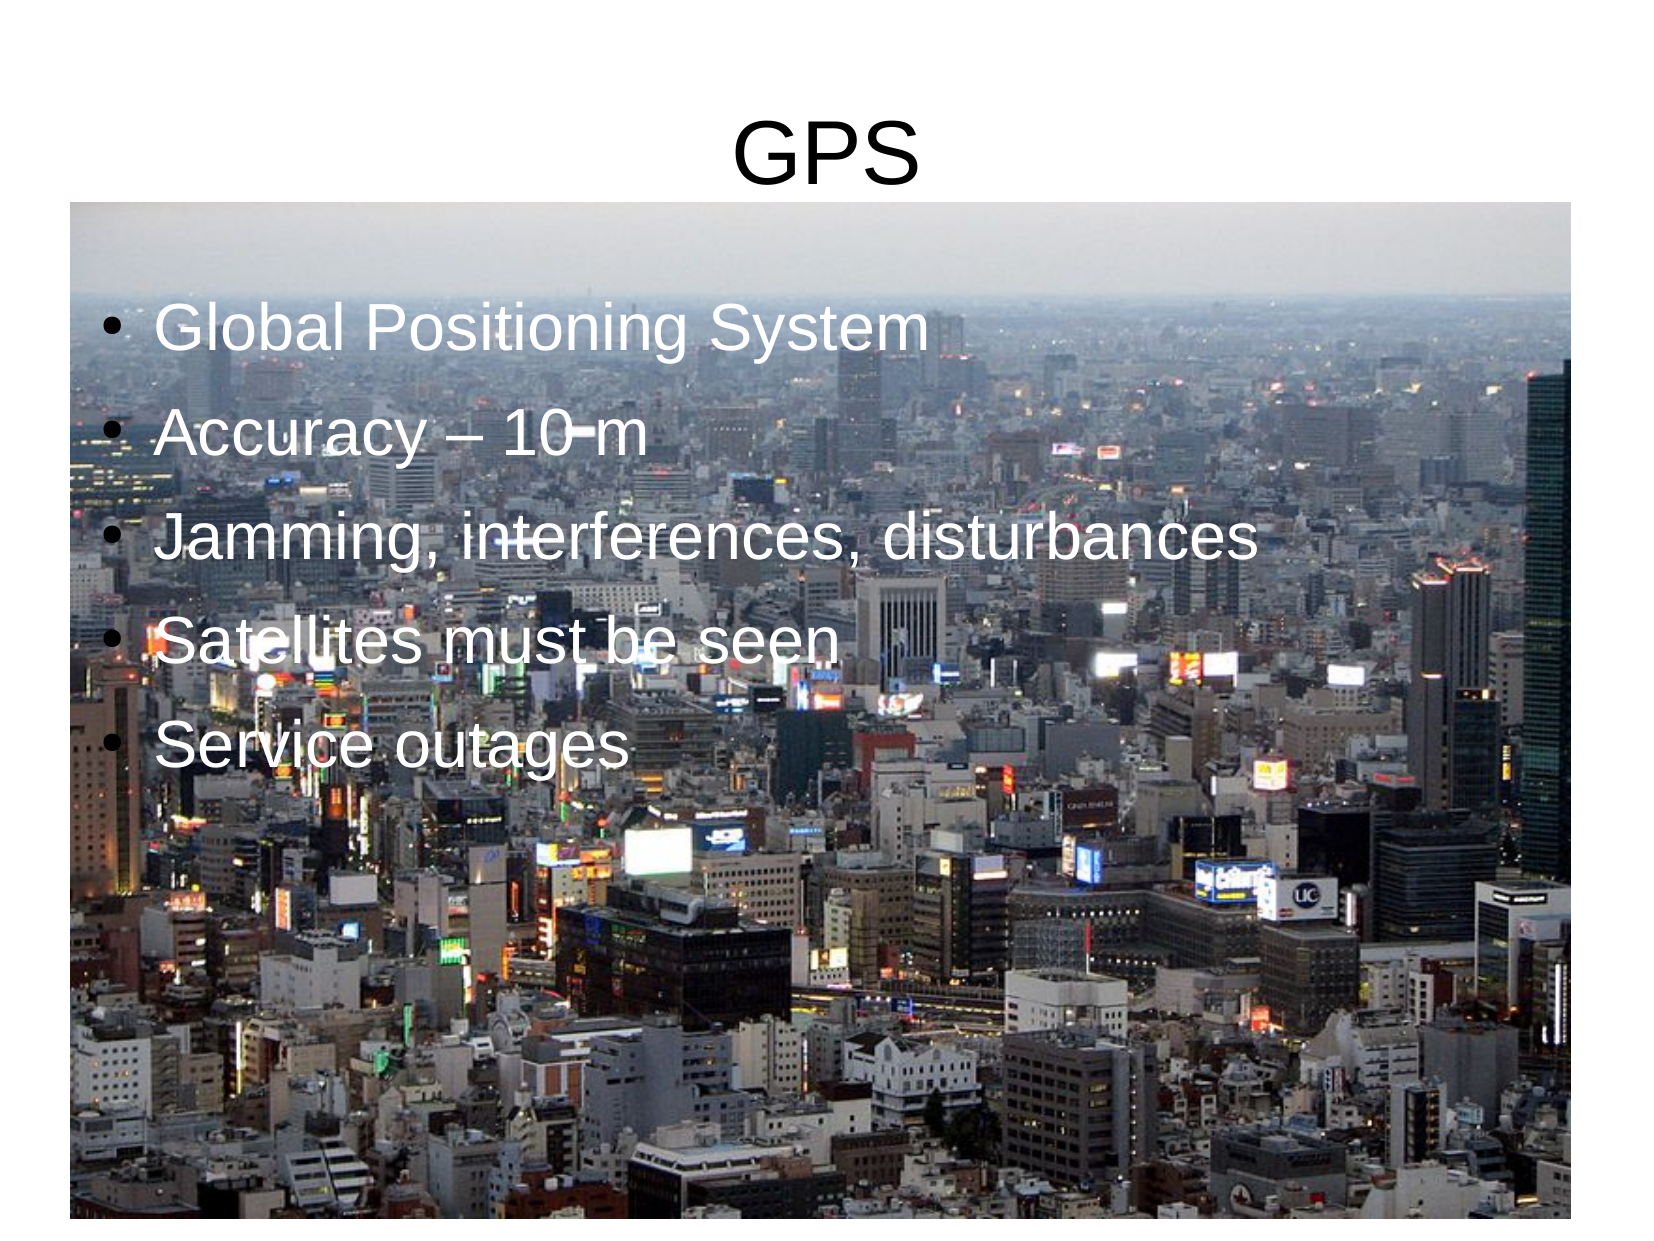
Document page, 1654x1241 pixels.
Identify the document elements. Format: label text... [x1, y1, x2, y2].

title GPS [82, 49, 1571, 257]
list Global Positioning System Accuracy – 10 m Jamming, interferences, disturbances Satellites must be seen Service outages [82, 290, 1571, 1010]
picture [70, 202, 1571, 1219]
